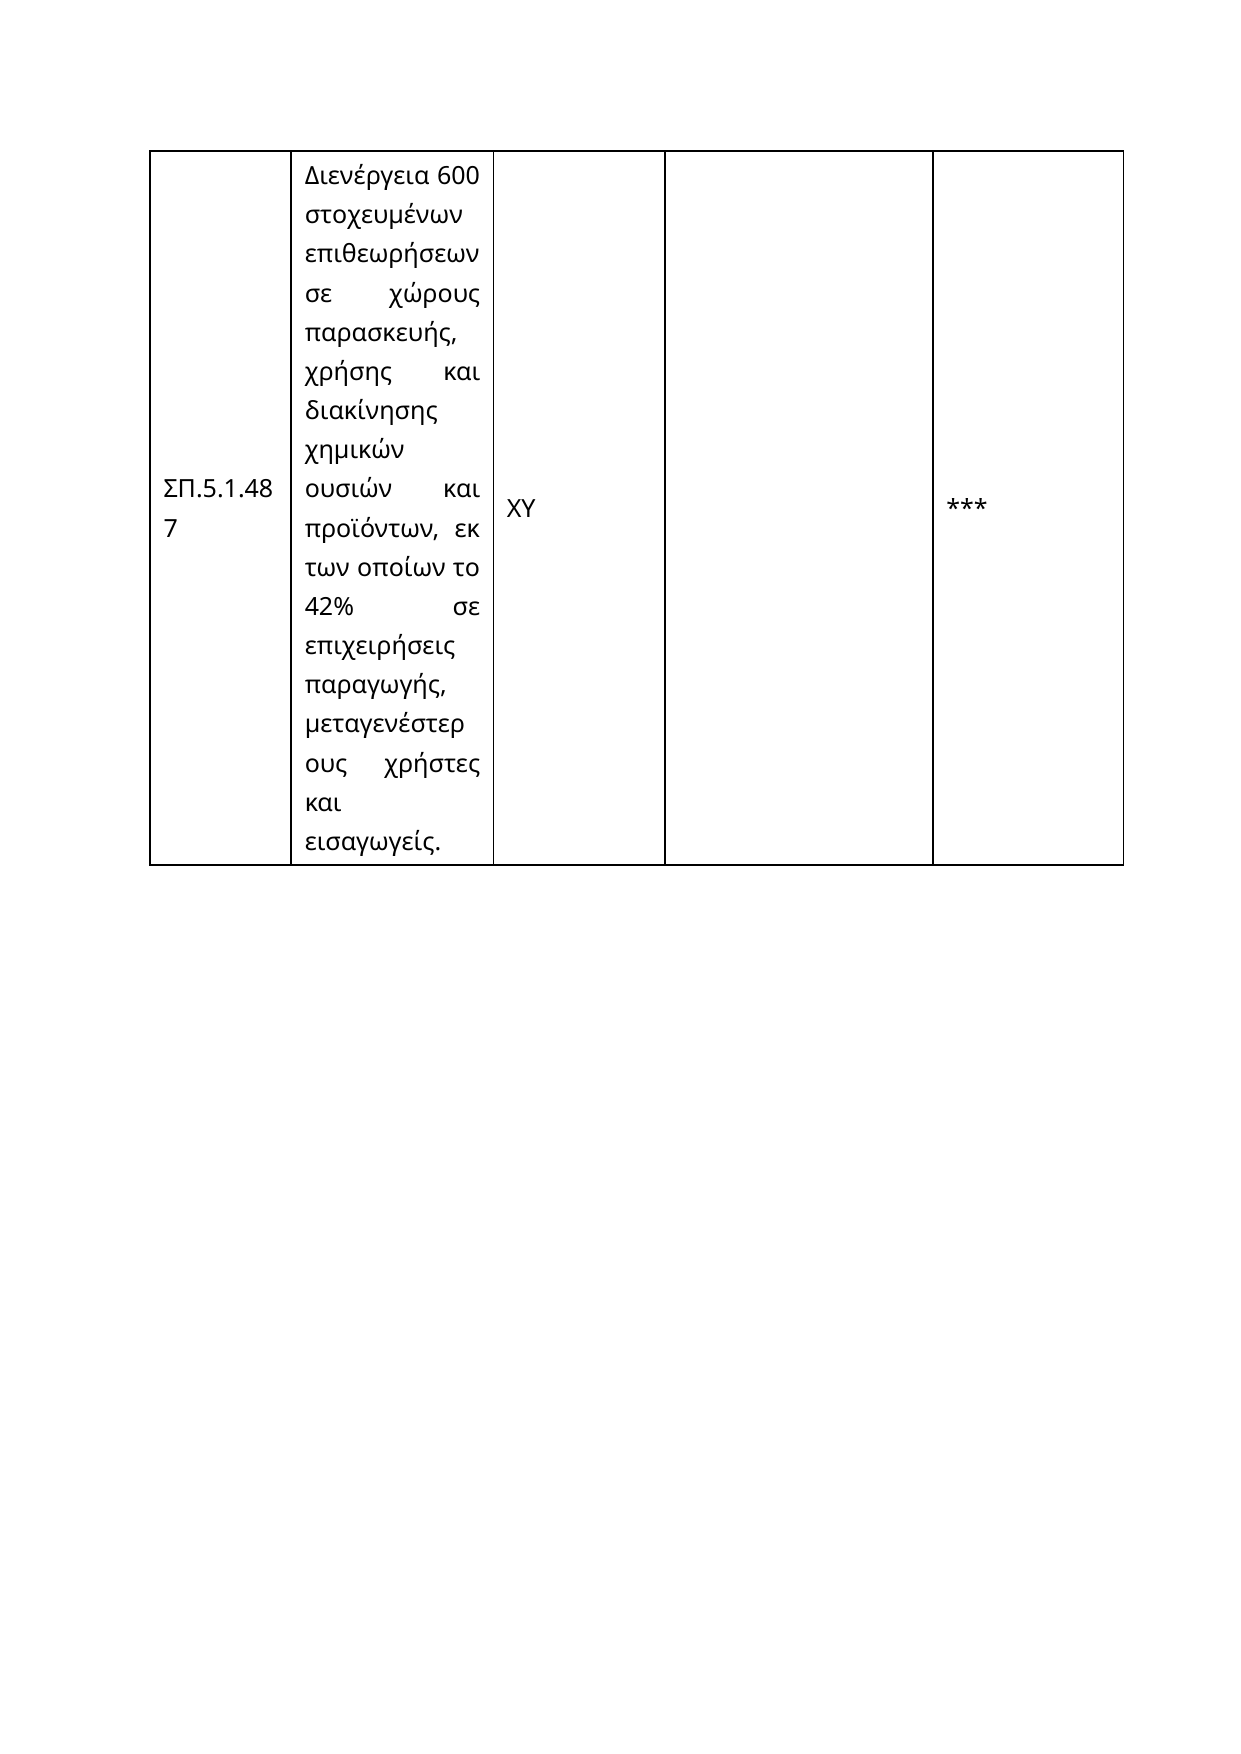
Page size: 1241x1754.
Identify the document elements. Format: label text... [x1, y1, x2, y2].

table_cell *** [934, 152, 1123, 864]
table_cell ΧΥ [494, 152, 664, 864]
table_cell [666, 152, 932, 864]
table_cell ΣΠ.5.1.487 [151, 152, 290, 864]
table_cell Διενέργεια 600 στοχευμένων επιθεωρήσεων σε χώρους παρασκευής, χρήσης και διακίνησης χημικών ουσιών και προϊόντων, εκ των οποίων το 42% σε επιχειρήσεις παραγωγής, μεταγενέστερους χρήστες και εισαγωγείς. [292, 152, 493, 864]
